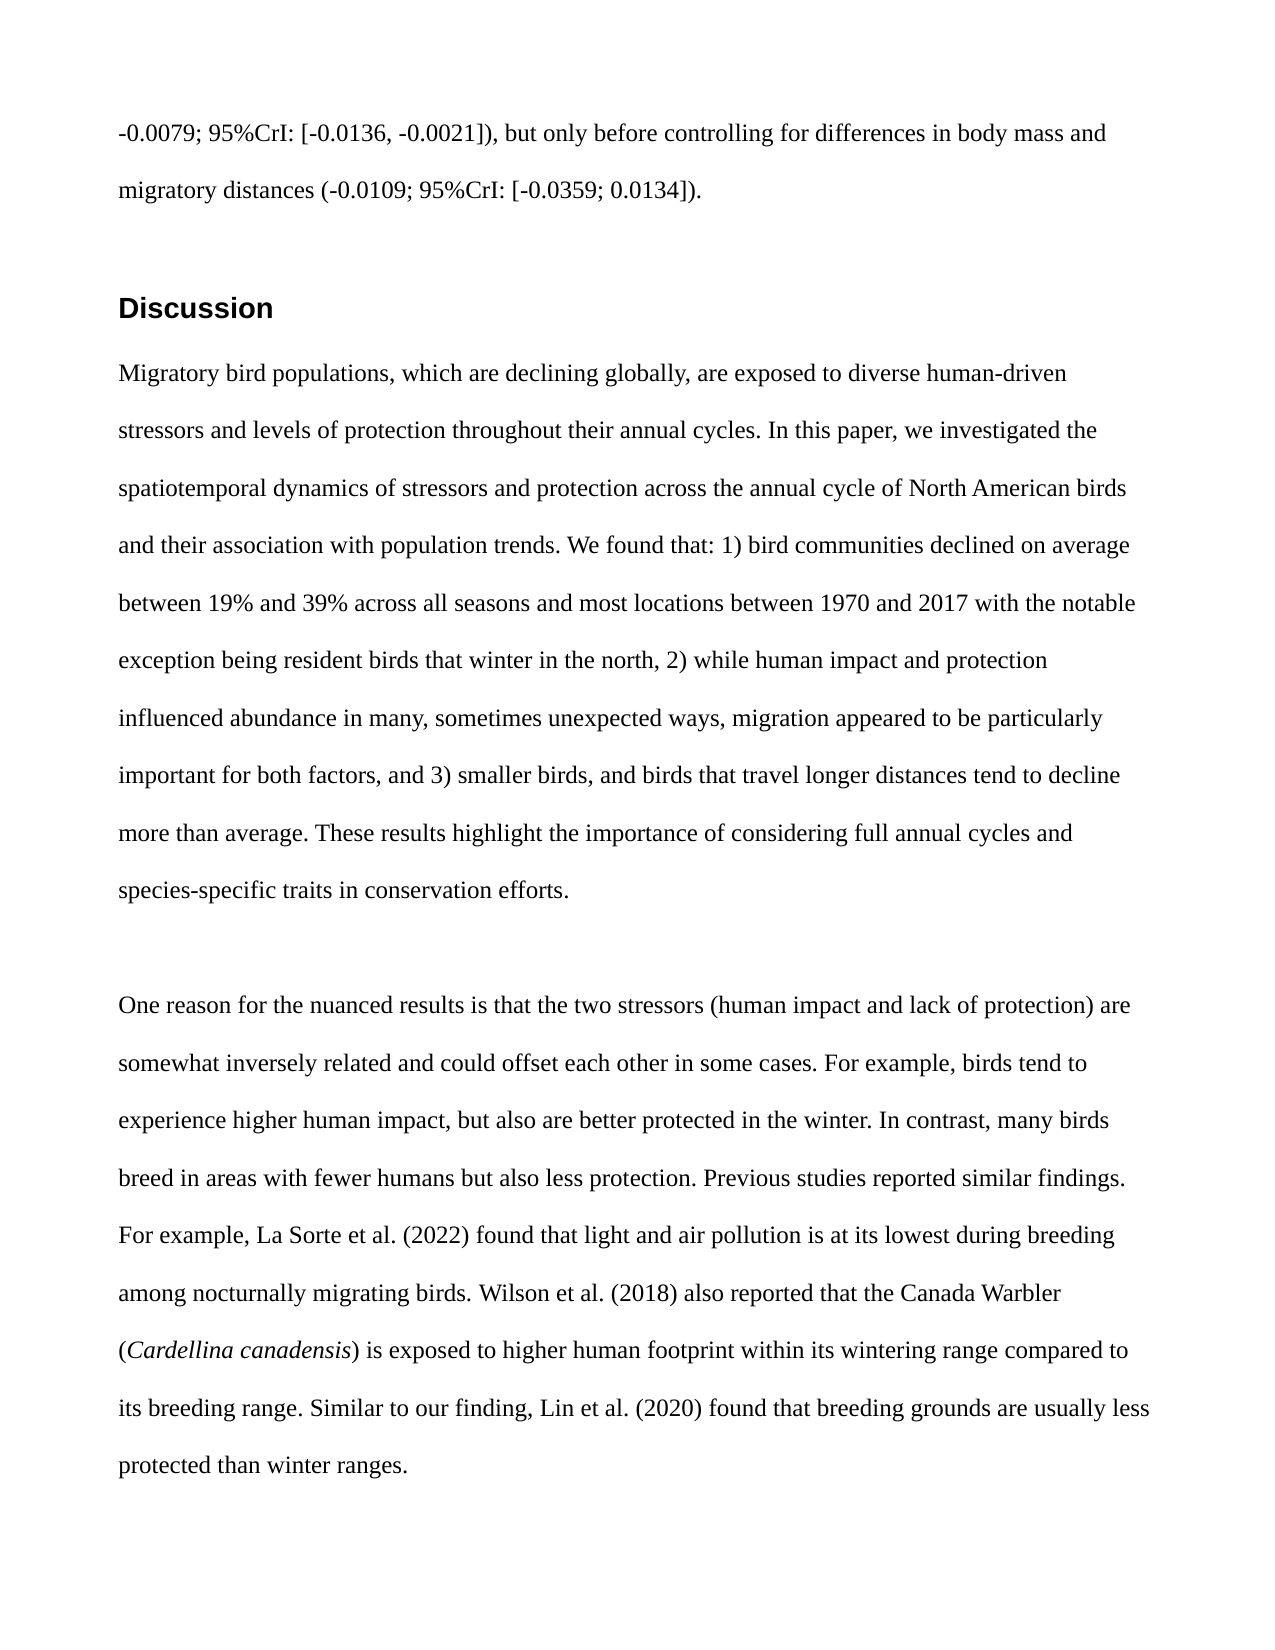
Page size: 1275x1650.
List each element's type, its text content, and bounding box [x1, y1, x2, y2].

text One reason for the nuanced results is that the two stressors (human impact and lack of protection) are somewhat inversely related and could offset each other in some cases. For example, birds tend to experience higher human impact, but also are better protected in the winter. In contrast, many birds breed in areas with fewer humans but also less protection. Previous studies reported similar findings. For example, La Sorte et al. (2022) found that light and air pollution is at its lowest during breeding among nocturnally migrating birds. Wilson et al. (2018) also reported that the Canada Warbler (Cardellina canadensis) is exposed to higher human footprint within its wintering range compared to its breeding range. Similar to our finding, Lin et al. (2020) found that breeding grounds are usually less protected than winter ranges. [118, 990, 1157, 1479]
text Migratory bird populations, which are declining globally, are exposed to diverse human-driven stressors and levels of protection throughout their annual cycles. In this paper, we investigated the spatiotemporal dynamics of stressors and protection across the annual cycle of North American birds and their association with population trends. We found that: 1) bird communities declined on average between 19% and 39% across all seasons and most locations between 1970 and 2017 with the notable exception being resident birds that winter in the north, 2) while human impact and protection influenced abundance in many, sometimes unexpected ways, migration appeared to be particularly important for both factors, and 3) smaller birds, and birds that travel longer distances tend to decline more than average. These results highlight the importance of considering full annual cycles and species-specific traits in conservation efforts. [118, 358, 1157, 904]
text -0.0079; 95%CrI: [-0.0136, -0.0021]), but only before controlling for differences in body mass and migratory distances (-0.0109; 95%CrI: [-0.0359; 0.0134]). [118, 118, 1157, 204]
subtitle Discussion [118, 291, 1157, 324]
